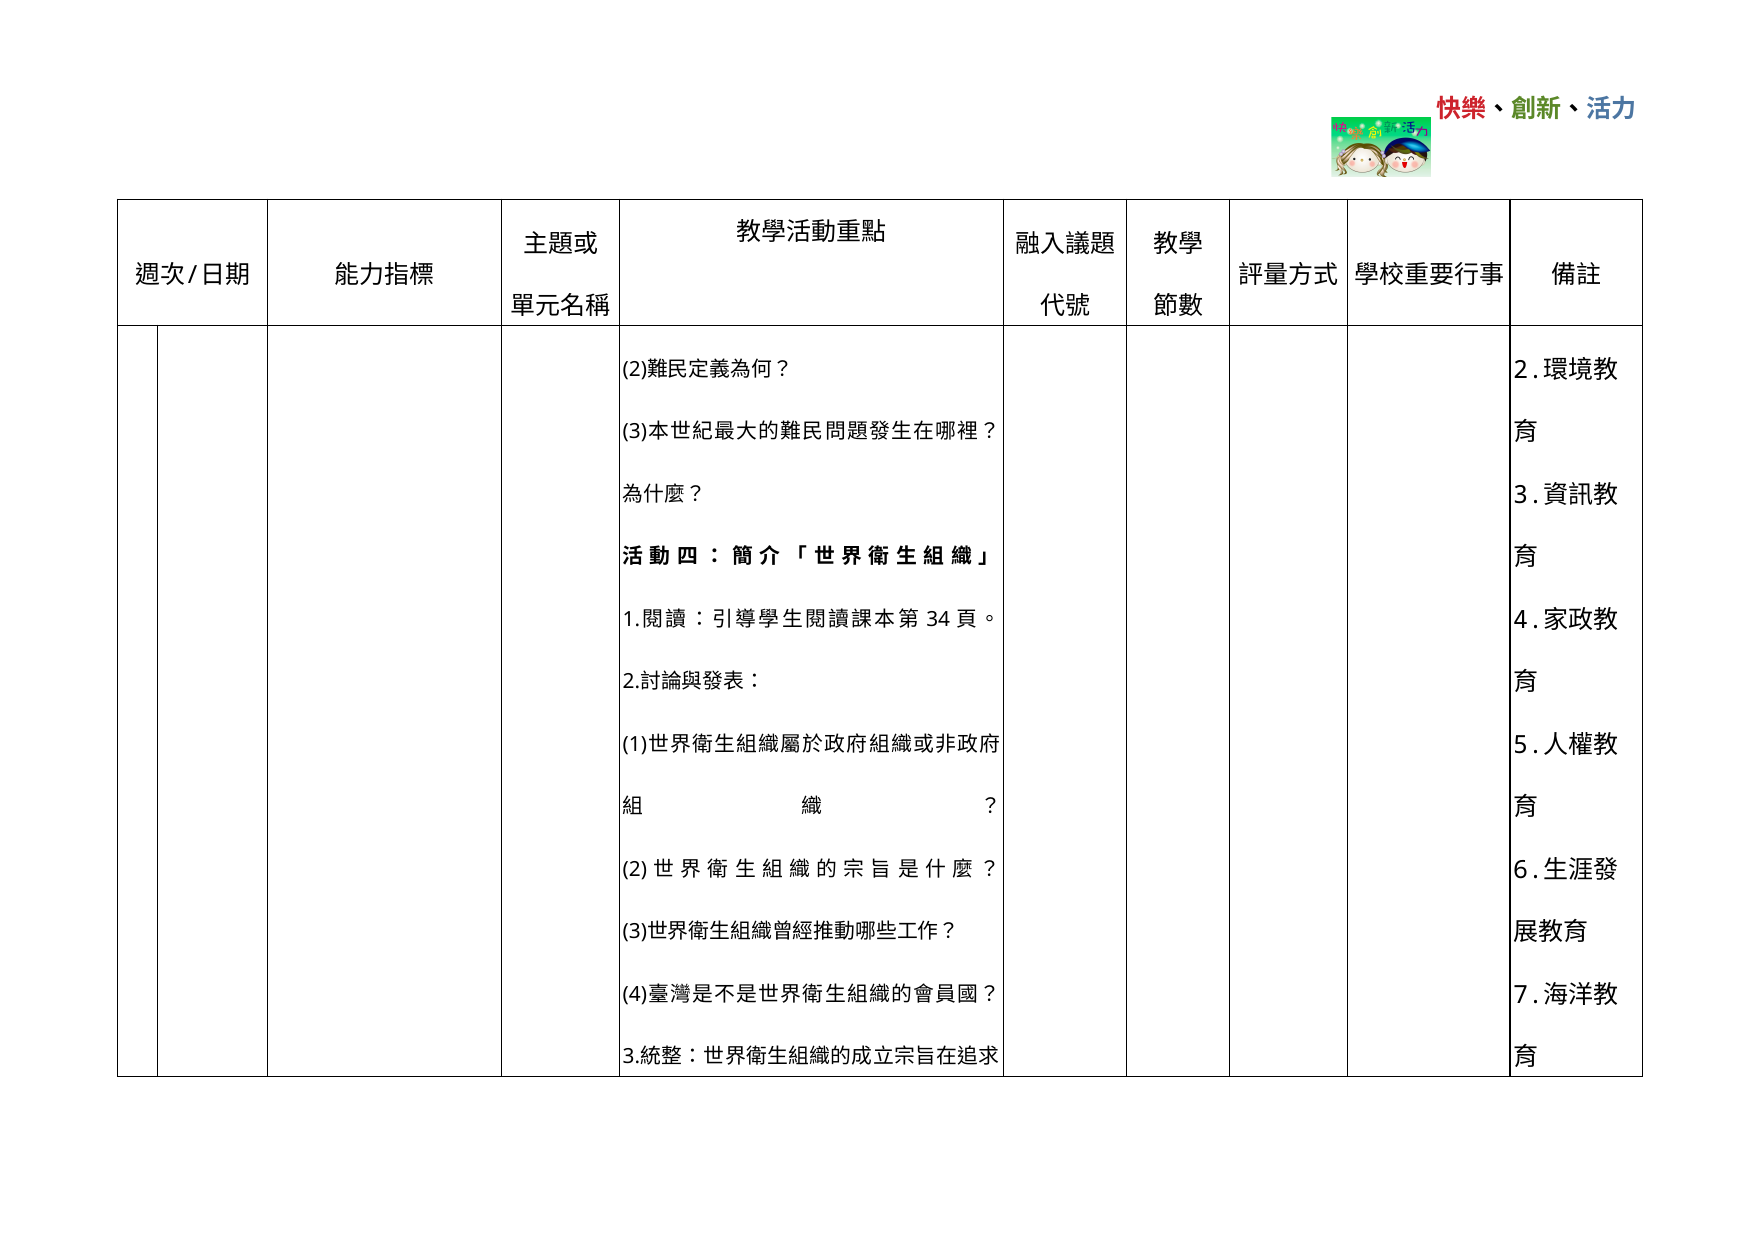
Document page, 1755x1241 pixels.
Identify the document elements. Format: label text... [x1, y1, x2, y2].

table_header 週次/日期 [118, 200, 267, 324]
table_cell [158, 326, 267, 1076]
table_cell [1127, 326, 1229, 1076]
table_header 融入議題 代號 [1004, 200, 1126, 324]
table_header 學校重要行事 [1348, 200, 1509, 324]
table_header 備註 [1511, 200, 1642, 324]
table_header 評量方式 [1230, 200, 1347, 324]
table_cell [1004, 326, 1126, 1076]
table_cell [1230, 326, 1347, 1076]
table_header 主題或 單元名稱 [502, 200, 619, 324]
table_cell [1348, 326, 1509, 1076]
table_header 能力指標 [268, 200, 501, 324]
table_cell [118, 326, 157, 1076]
table_header 教學活動重點 [620, 200, 1003, 324]
table_cell [502, 326, 619, 1076]
table_header 教學 節數 [1127, 200, 1229, 324]
table_cell 2.環境教育 3.資訊教育 4.家政教育 5.人權教育 6.生涯發展教育 7.海洋教育 [1511, 326, 1642, 1076]
table_cell (2)難民定義為何？ (3)本世紀最大的難民問題發生在哪裡？為什麼？ 活動四：簡介「世界衛生組織」 1.閱讀：引導學生閱讀課本第34頁。 2.討論與發表： (1)世界衛生組織屬於政府組織或非政府組織？ (2)世界衛生組織的宗旨是什麼？ (3)世界衛生組織曾經推動哪些工作？ (4)臺灣是不是世界衛生組織的會員國？ 3.統整：世界衛生組織的成立宗旨在追求 [620, 326, 1003, 1076]
table_cell [268, 326, 501, 1076]
